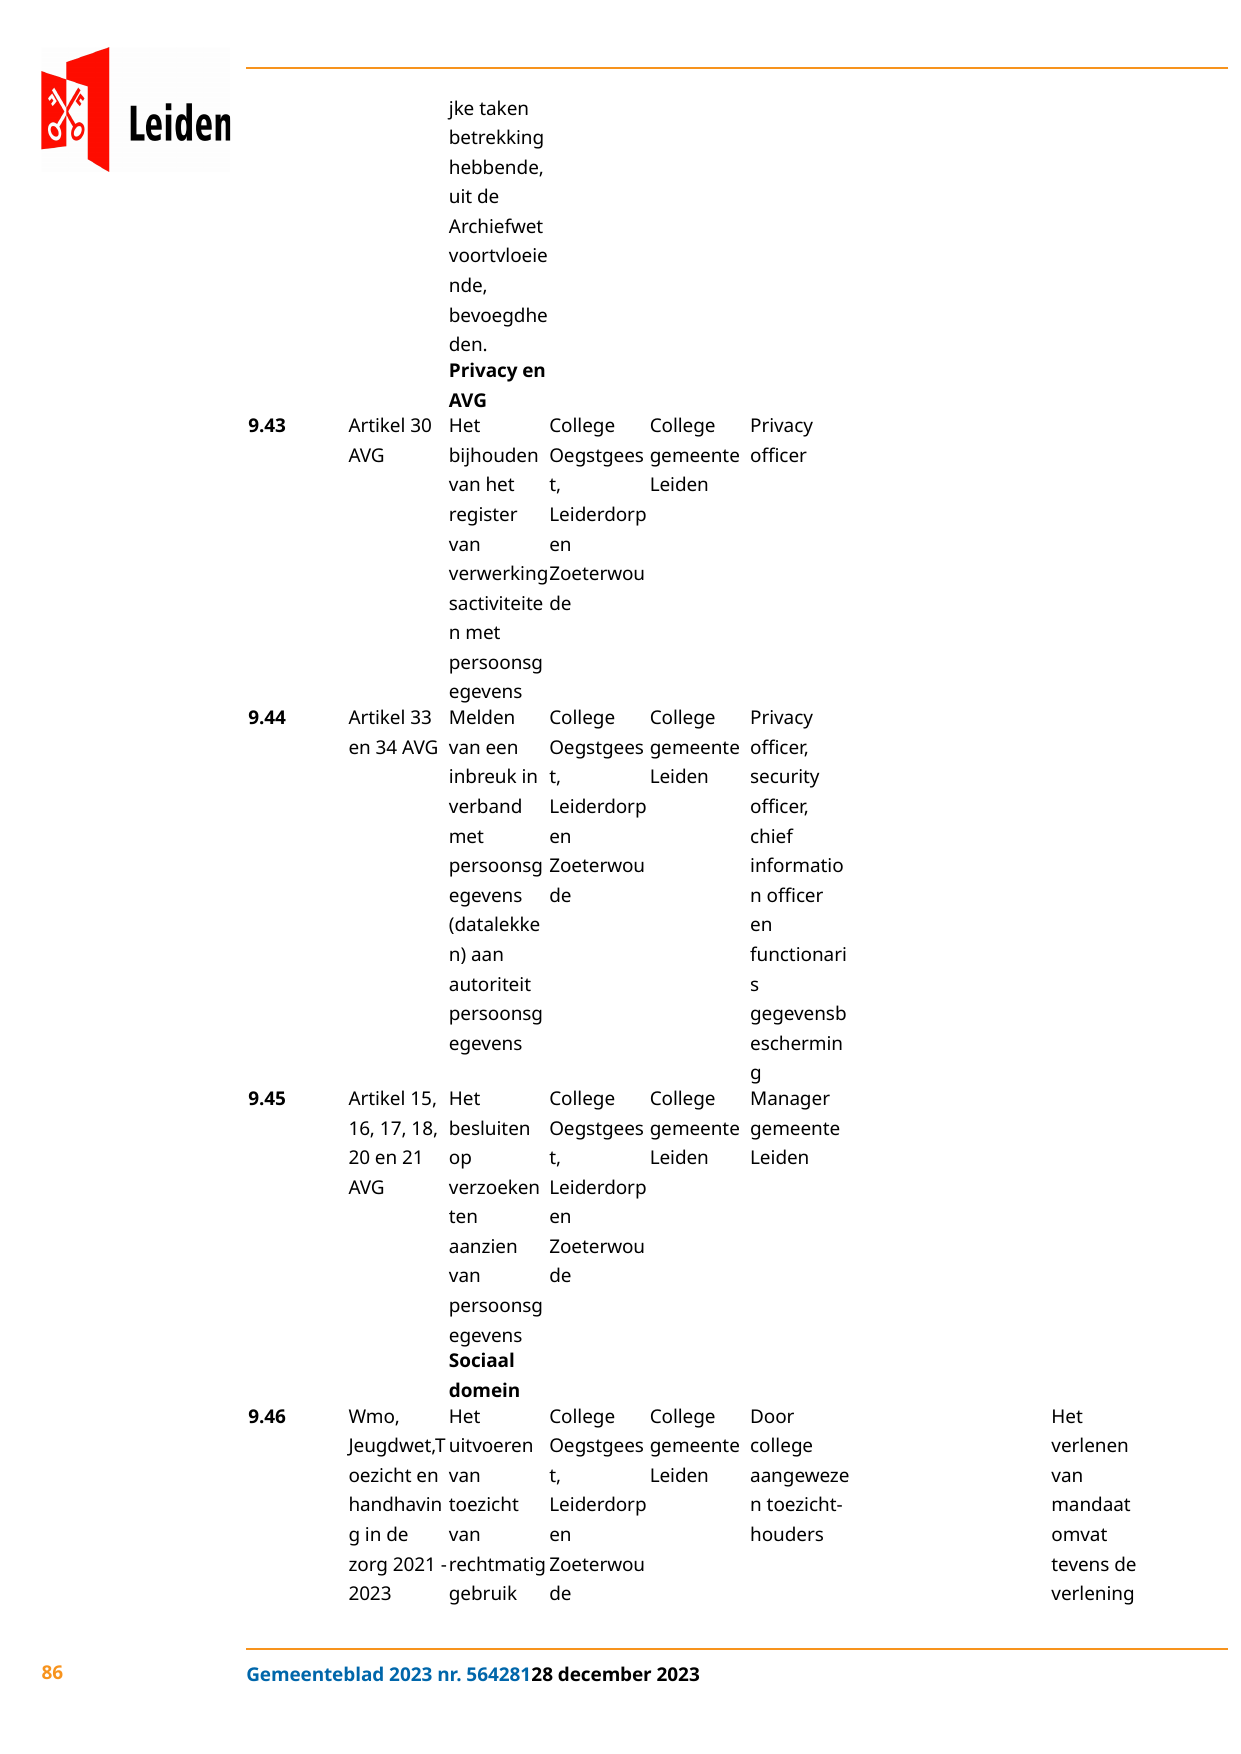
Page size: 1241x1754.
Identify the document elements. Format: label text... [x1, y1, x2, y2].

table_cell Melden van een inbreuk in verband met persoonsgegevens (datalekken) aan autoriteit persoonsgegevens [449, 705, 549, 1085]
table_cell 9.43 [248, 413, 348, 704]
table_cell Wmo, Jeugdwet,Toezicht en handhaving in de zorg 2021 - 2023 [348, 1403, 449, 1606]
table_cell [1051, 357, 1152, 412]
table_cell [650, 357, 750, 412]
table_cell Het besluiten op verzoeken ten aanzien van persoonsgegevens [449, 1085, 549, 1348]
table_cell [348, 357, 449, 412]
table_cell College Oegstgeest, Leiderdorp en Zoeterwoude [549, 705, 649, 1085]
table_cell [1051, 413, 1152, 704]
table_cell [650, 95, 750, 357]
table_cell College gemeente Leiden [650, 1403, 750, 1606]
table_cell [850, 413, 951, 704]
table_cell Artikel 30 AVG [348, 413, 449, 704]
table_cell [750, 357, 850, 412]
table_cell Het uitvoeren van toezicht van rechtmatig gebruik [449, 1403, 549, 1606]
table_cell [348, 1348, 449, 1403]
table_cell 9.44 [248, 705, 348, 1085]
table_cell [850, 95, 951, 357]
table_cell [1051, 95, 1152, 357]
table_cell Artikel 33 en 34 AVG [348, 705, 449, 1085]
table_cell [1051, 1085, 1152, 1348]
table_cell Privacy officer, security officer, chief information officer en functionaris gegevensbescherming [750, 705, 850, 1085]
table_cell [850, 1085, 951, 1348]
table_cell [951, 1348, 1051, 1403]
table_cell 9.46 [248, 1403, 348, 1606]
table_cell [549, 1348, 649, 1403]
table_cell College Oegstgeest, Leiderdorp en Zoeterwoude [549, 1085, 649, 1348]
table_cell 9.45 [248, 1085, 348, 1348]
table_cell [951, 413, 1051, 704]
table_cell [951, 1085, 1051, 1348]
table_cell [348, 95, 449, 357]
table_cell [750, 1348, 850, 1403]
table_cell Privacy officer [750, 413, 850, 704]
table_cell [850, 705, 951, 1085]
table_cell [951, 705, 1051, 1085]
table_cell College gemeente Leiden [650, 413, 750, 704]
table_cell [951, 357, 1051, 412]
table_cell [549, 357, 649, 412]
table_cell Het verlenen van mandaat omvat tevens de verlening [1051, 1403, 1152, 1606]
table_cell Manager gemeente Leiden [750, 1085, 850, 1348]
table_cell [248, 357, 348, 412]
table_cell Sociaal domein [449, 1348, 549, 1403]
table_cell jke taken betrekking hebbende, uit de Archiefwet voortvloeiende, bevoegdheden. [449, 95, 549, 357]
table_cell Het bijhouden van het register van verwerkingsactiviteiten met persoonsgegevens [449, 413, 549, 704]
table_cell [850, 1348, 951, 1403]
table_cell [1051, 705, 1152, 1085]
table_cell [650, 1348, 750, 1403]
table_cell Door college aangewezen toezicht-houders [750, 1403, 850, 1606]
table_cell Artikel 15, 16, 17, 18, 20 en 21 AVG [348, 1085, 449, 1348]
table_cell College Oegstgeest, Leiderdorp en Zoeterwoude [549, 1403, 649, 1606]
table_cell [248, 1348, 348, 1403]
table_cell [850, 357, 951, 412]
table_cell [1051, 1348, 1152, 1403]
table_cell Privacy en AVG [449, 357, 549, 412]
table_cell [951, 95, 1051, 357]
picture [41, 47, 231, 172]
table_cell [750, 95, 850, 357]
table_cell [248, 95, 348, 357]
table_cell [951, 1403, 1051, 1606]
table_cell [850, 1403, 951, 1606]
table_cell [549, 95, 649, 357]
table_cell College gemeente Leiden [650, 705, 750, 1085]
table_cell College gemeente Leiden [650, 1085, 750, 1348]
table_cell College Oegstgeest, Leiderdorp en Zoeterwoude [549, 413, 649, 704]
